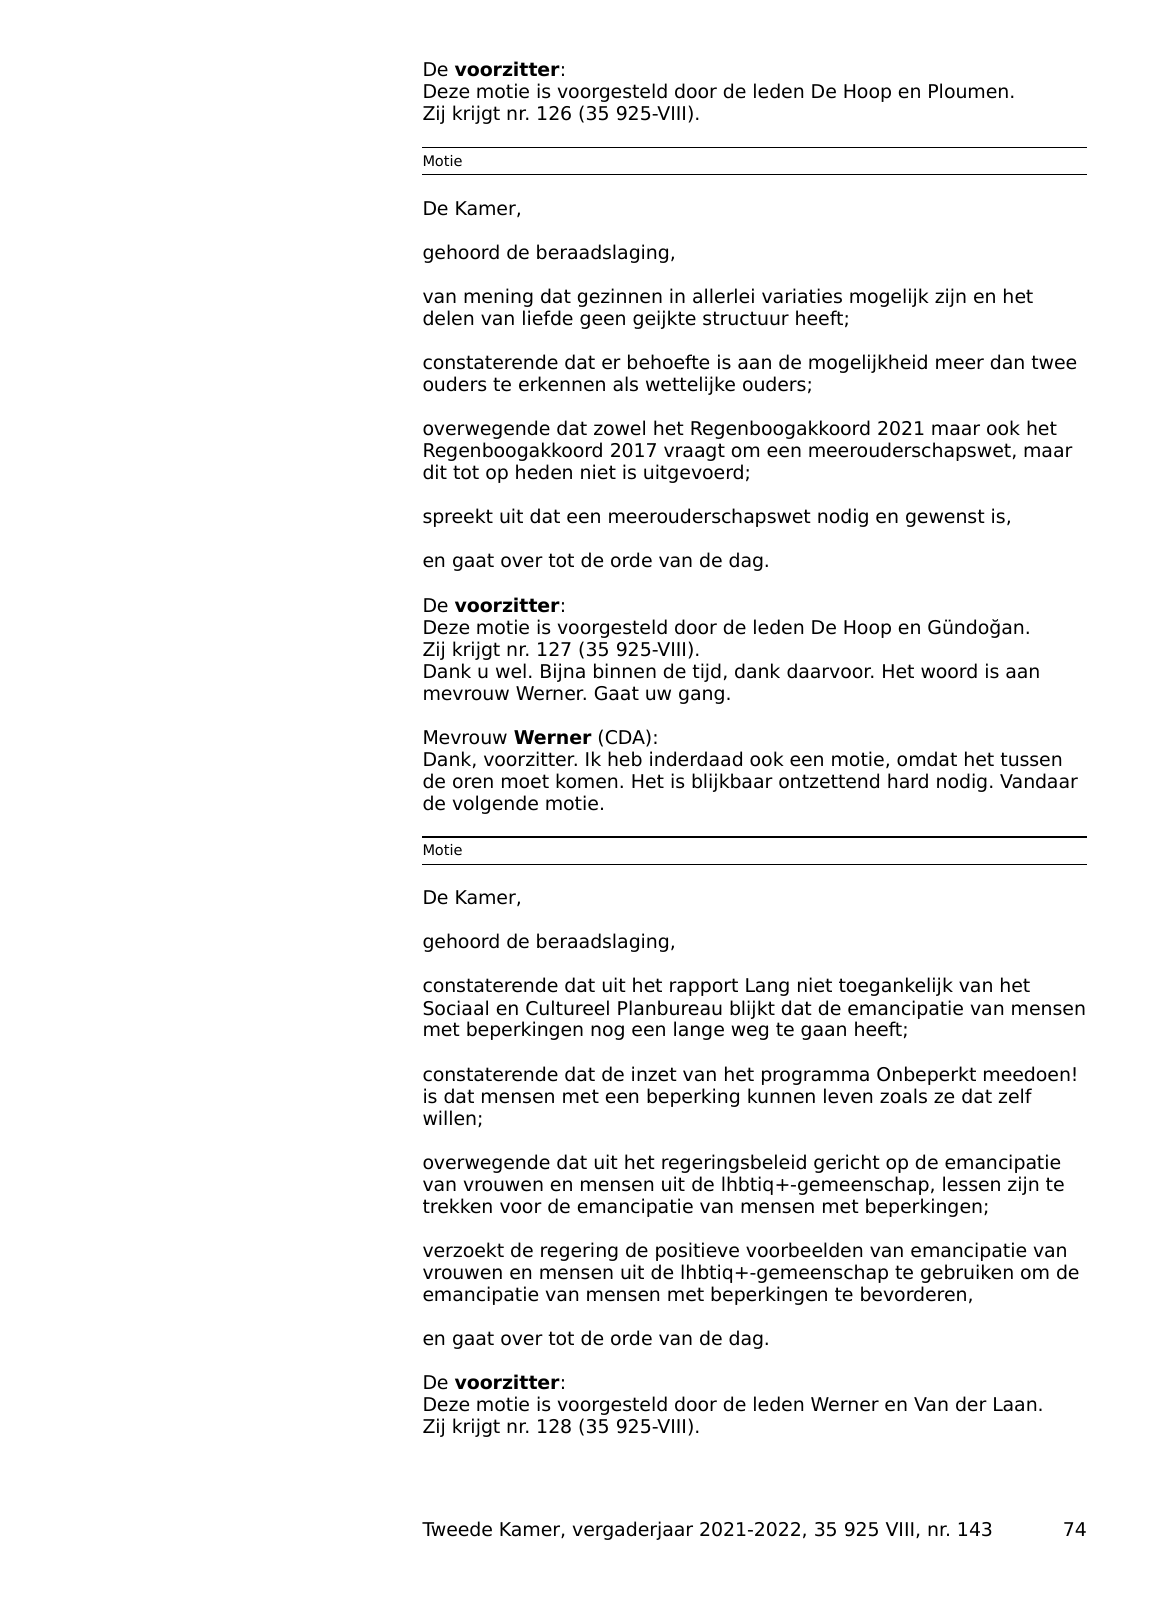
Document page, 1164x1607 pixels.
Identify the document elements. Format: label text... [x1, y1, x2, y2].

text Deze motie is voorgesteld door de leden De Hoop en Ploumen. [422, 81, 1087, 103]
text constaterende dat uit het rapport Lang niet toegankelijk van het Sociaal en Cultureel Planbureau blijkt dat de emancipatie van mensen met beperkingen nog een lange weg te gaan heeft; [422, 975, 1087, 1041]
text overwegende dat zowel het Regenboogakkoord 2021 maar ook het Regenboogakkoord 2017 vraagt om een meerouderschapswet, maar dit tot op heden niet is uitgevoerd; [422, 418, 1087, 484]
text Dank u wel. Bijna binnen de tijd, dank daarvoor. Het woord is aan mevrouw Werner. Gaat uw gang. [422, 661, 1087, 704]
text De voorzitter: [422, 1372, 1087, 1394]
text Zij krijgt nr. 128 (35 925-VIII). [422, 1416, 1087, 1438]
text verzoekt de regering de positieve voorbeelden van emancipatie van vrouwen en mensen uit de lhbtiq+-gemeenschap te gebruiken om de emancipatie van mensen met beperkingen te bevorderen, [422, 1240, 1087, 1306]
text constaterende dat er behoefte is aan de mogelijkheid meer dan twee ouders te erkennen als wettelijke ouders; [422, 352, 1087, 396]
text overwegende dat uit het regeringsbeleid gericht op de emancipatie van vrouwen en mensen uit de lhbtiq+-gemeenschap, lessen zijn te trekken voor de emancipatie van mensen met beperkingen; [422, 1152, 1087, 1218]
text constaterende dat de inzet van het programma Onbeperkt meedoen! is dat mensen met een beperking kunnen leven zoals ze dat zelf willen; [422, 1063, 1087, 1129]
table_header Motie [422, 148, 1087, 174]
text spreekt uit dat een meerouderschapswet nodig en gewenst is, [422, 506, 1087, 528]
text en gaat over tot de orde van de dag. [422, 550, 1087, 572]
text Zij krijgt nr. 126 (35 925-VIII). [422, 103, 1087, 125]
text gehoord de beraadslaging, [422, 242, 1087, 264]
table_header Motie [422, 838, 1087, 864]
text Dank, voorzitter. Ik heb inderdaad ook een motie, omdat het tussen de oren moet komen. Het is blijkbaar ontzettend hard nodig. Vandaar de volgende motie. [422, 749, 1087, 814]
text De Kamer, [422, 887, 1087, 909]
text Zij krijgt nr. 127 (35 925-VIII). [422, 638, 1087, 661]
text De voorzitter: [422, 59, 1087, 81]
text De Kamer, [422, 197, 1087, 219]
text Mevrouw Werner (CDA): [422, 727, 1087, 749]
text gehoord de beraadslaging, [422, 931, 1087, 953]
text Deze motie is voorgesteld door de leden Werner en Van der Laan. [422, 1394, 1087, 1416]
text en gaat over tot de orde van de dag. [422, 1328, 1087, 1350]
text De voorzitter: [422, 594, 1087, 617]
text van mening dat gezinnen in allerlei variaties mogelijk zijn en het delen van liefde geen geijkte structuur heeft; [422, 286, 1087, 330]
text Deze motie is voorgesteld door de leden De Hoop en Gündoğan. [422, 617, 1087, 638]
